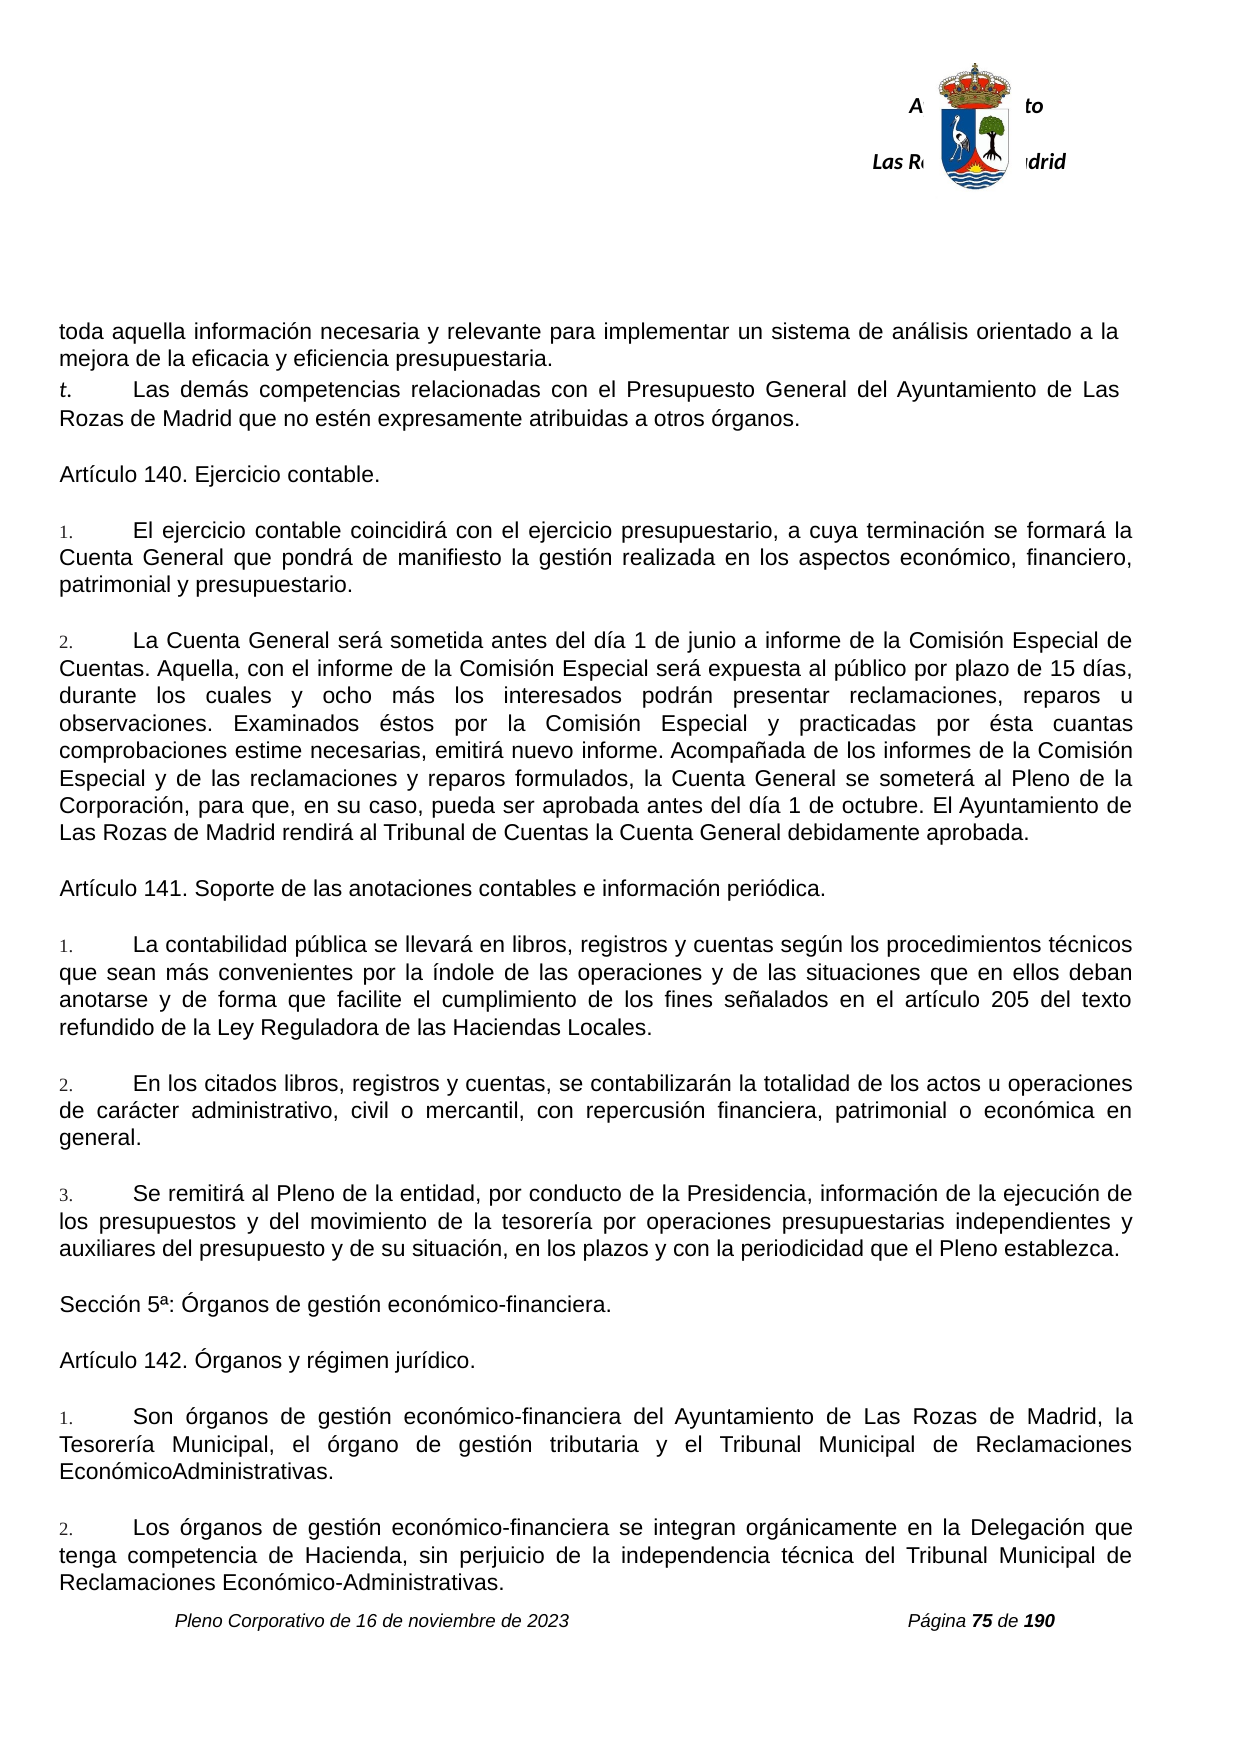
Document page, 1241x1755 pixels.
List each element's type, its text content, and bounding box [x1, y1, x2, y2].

list La contabilidad pública se llevará en libros, registros y cuentas según los procedimientos técnicos que sean más convenientes por la índole de las operaciones y de las situaciones que en ellos deban anotarse y de forma que facilite el cumplimiento de los fines señalados en el artículo 205 del texto refundido de la Ley Reguladora de las Haciendas Locales. [59, 931, 1134, 1040]
text Artículo 140. Ejercicio contable. [59, 461, 1134, 487]
text Sección 5ª: Órganos de gestión económico-financiera. [59, 1291, 1134, 1318]
text Artículo 142. Órganos y régimen jurídico. [59, 1347, 1134, 1374]
list Se remitirá al Pleno de la entidad, por conducto de la Presidencia, información de la ejecución de los presupuestos y del movimiento de la tesorería por operaciones presupuestarias independientes y auxiliares del presupuesto y de su situación, en los plazos y con la periodicidad que el Pleno establezca. [59, 1180, 1134, 1262]
list Las demás competencias relacionadas con el Presupuesto General del Ayuntamiento de Las Rozas de Madrid que no estén expresamente atribuidas a otros órganos. [59, 376, 1121, 431]
list En los citados libros, registros y cuentas, se contabilizarán la totalidad de los actos u operaciones de carácter administrativo, civil o mercantil, con repercusión financiera, patrimonial o económica en general. [59, 1069, 1134, 1151]
list Son órganos de gestión económico-financiera del Ayuntamiento de Las Rozas de Madrid, la Tesorería Municipal, el órgano de gestión tributaria y el Tribunal Municipal de Reclamaciones EconómicoAdministrativas. [59, 1403, 1134, 1484]
text Artículo 141. Soporte de las anotaciones contables e información periódica. [59, 875, 1134, 902]
list Los órganos de gestión económico-financiera se integran orgánicamente en la Delegación que tenga competencia de Hacienda, sin perjuicio de la independencia técnica del Tribunal Municipal de Reclamaciones Económico-Administrativas. [59, 1514, 1134, 1595]
list toda aquella información necesaria y relevante para implementar un sistema de análisis orientado a la mejora de la eficacia y eficiencia presupuestaria. [59, 318, 1121, 372]
list La Cuenta General será sometida antes del día 1 de junio a informe de la Comisión Especial de Cuentas. Aquella, con el informe de la Comisión Especial será expuesta al público por plazo de 15 días, durante los cuales y ocho más los interesados podrán presentar reclamaciones, reparos u observaciones. Examinados éstos por la Comisión Especial y practicadas por ésta cuantas comprobaciones estime necesarias, emitirá nuevo informe. Acompañada de los informes de la Comisión Especial y de las reclamaciones y reparos formulados, la Cuenta General se someterá al Pleno de la Corporación, para que, en su caso, pueda ser aprobada antes del día 1 de octubre. El Ayuntamiento de Las Rozas de Madrid rendirá al Tribunal de Cuentas la Cuenta General debidamente aprobada. [59, 627, 1134, 846]
list El ejercicio contable coincidirá con el ejercicio presupuestario, a cuya terminación se formará la Cuenta General que pondrá de manifiesto la gestión realizada en los aspectos económico, financiero, patrimonial y presupuestario. [59, 517, 1134, 598]
